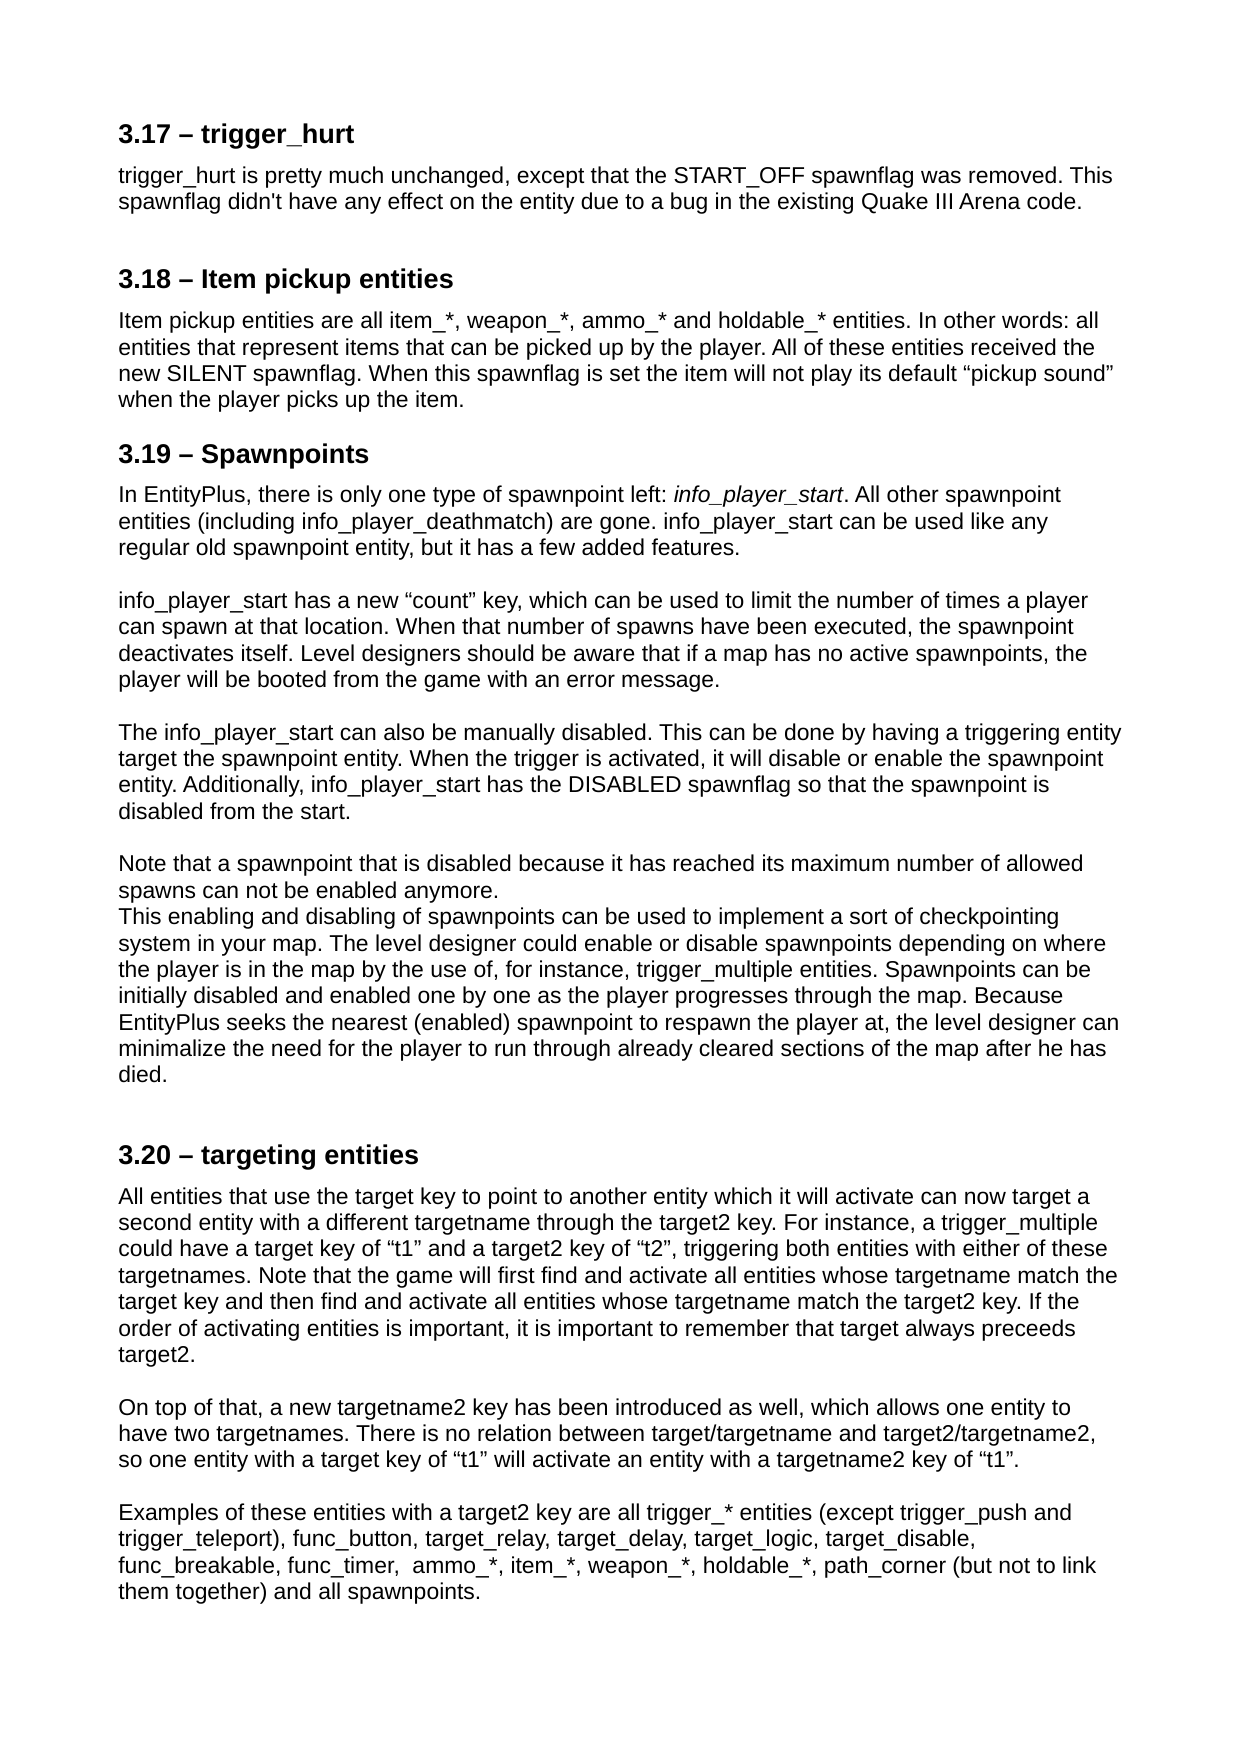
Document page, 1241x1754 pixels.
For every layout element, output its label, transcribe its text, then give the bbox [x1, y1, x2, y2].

subtitle 3.19 – Spawnpoints [118, 438, 1122, 469]
text On top of that, a new targetname2 key has been introduced as well, which allows one entity to have two targetnames. There is no relation between target/targetname and target2/targetname2, so one entity with a target key of “t1” will activate an entity with a targetname2 key of “t1”. [118, 1393, 1122, 1473]
text In EntityPlus, there is only one type of spawnpoint left: info_player_start. All other spawnpoint entities (including info_player_deathmatch) are gone. info_player_start can be used like any regular old spawnpoint entity, but it has a few added features. [118, 481, 1122, 561]
text All entities that use the target key to point to another entity which it will activate can now target a second entity with a different targetname through the target2 key. For instance, a trigger_multiple could have a target key of “t1” and a target2 key of “t2”, triggering both entities with either of these targetnames. Note that the game will first find and activate all entities whose targetname match the target key and then find and activate all entities whose targetname match the target2 key. If the order of activating entities is important, it is important to remember that target always preceeds target2. [118, 1183, 1122, 1367]
text info_player_start has a new “count” key, which can be used to limit the number of times a player can spawn at that location. When that number of spawns have been executed, the spawnpoint deactivates itself. Level designers should be aware that if a map has no active spawnpoints, the player will be booted from the game with an error message. [118, 587, 1122, 692]
text trigger_hurt is pretty much unchanged, except that the START_OFF spawnflag was removed. This spawnflag didn't have any effect on the entity due to a bug in the existing Quake III Arena code. [118, 162, 1122, 214]
subtitle 3.17 – trigger_hurt [118, 118, 1122, 149]
text The info_player_start can also be manually disabled. This can be done by having a triggering entity target the spawnpoint entity. When the trigger is activated, it will disable or enable the spawnpoint entity. Additionally, info_player_start has the DISABLED spawnflag so that the spawnpoint is disabled from the start. [118, 719, 1122, 824]
text Note that a spawnpoint that is disabled because it has reached its maximum number of allowed spawns can not be enabled anymore. [118, 850, 1122, 903]
text Examples of these entities with a target2 key are all trigger_* entities (except trigger_push and trigger_teleport), func_button, target_relay, target_delay, target_logic, target_disable, func_breakable, func_timer, ammo_*, item_*, weapon_*, holdable_*, path_corner (but not to link them together) and all spawnpoints. [118, 1499, 1122, 1604]
subtitle 3.18 – Item pickup entities [118, 263, 1122, 295]
subtitle 3.20 – targeting entities [118, 1139, 1122, 1170]
text Item pickup entities are all item_*, weapon_*, ammo_* and holdable_* entities. In other words: all entities that represent items that can be picked up by the player. All of these entities received the new SILENT spawnflag. When this spawnflag is set the item will not play its default “pickup sound” when the player picks up the item. [118, 307, 1122, 413]
text This enabling and disabling of spawnpoints can be used to implement a sort of checkpointing system in your map. The level designer could enable or disable spawnpoints depending on where the player is in the map by the use of, for instance, trigger_multiple entities. Spawnpoints can be initially disabled and enabled one by one as the player progresses through the map. Because EntityPlus seeks the nearest (enabled) spawnpoint to respawn the player at, the level designer can minimalize the need for the player to run through already cleared sections of the map after he has died. [118, 903, 1122, 1088]
